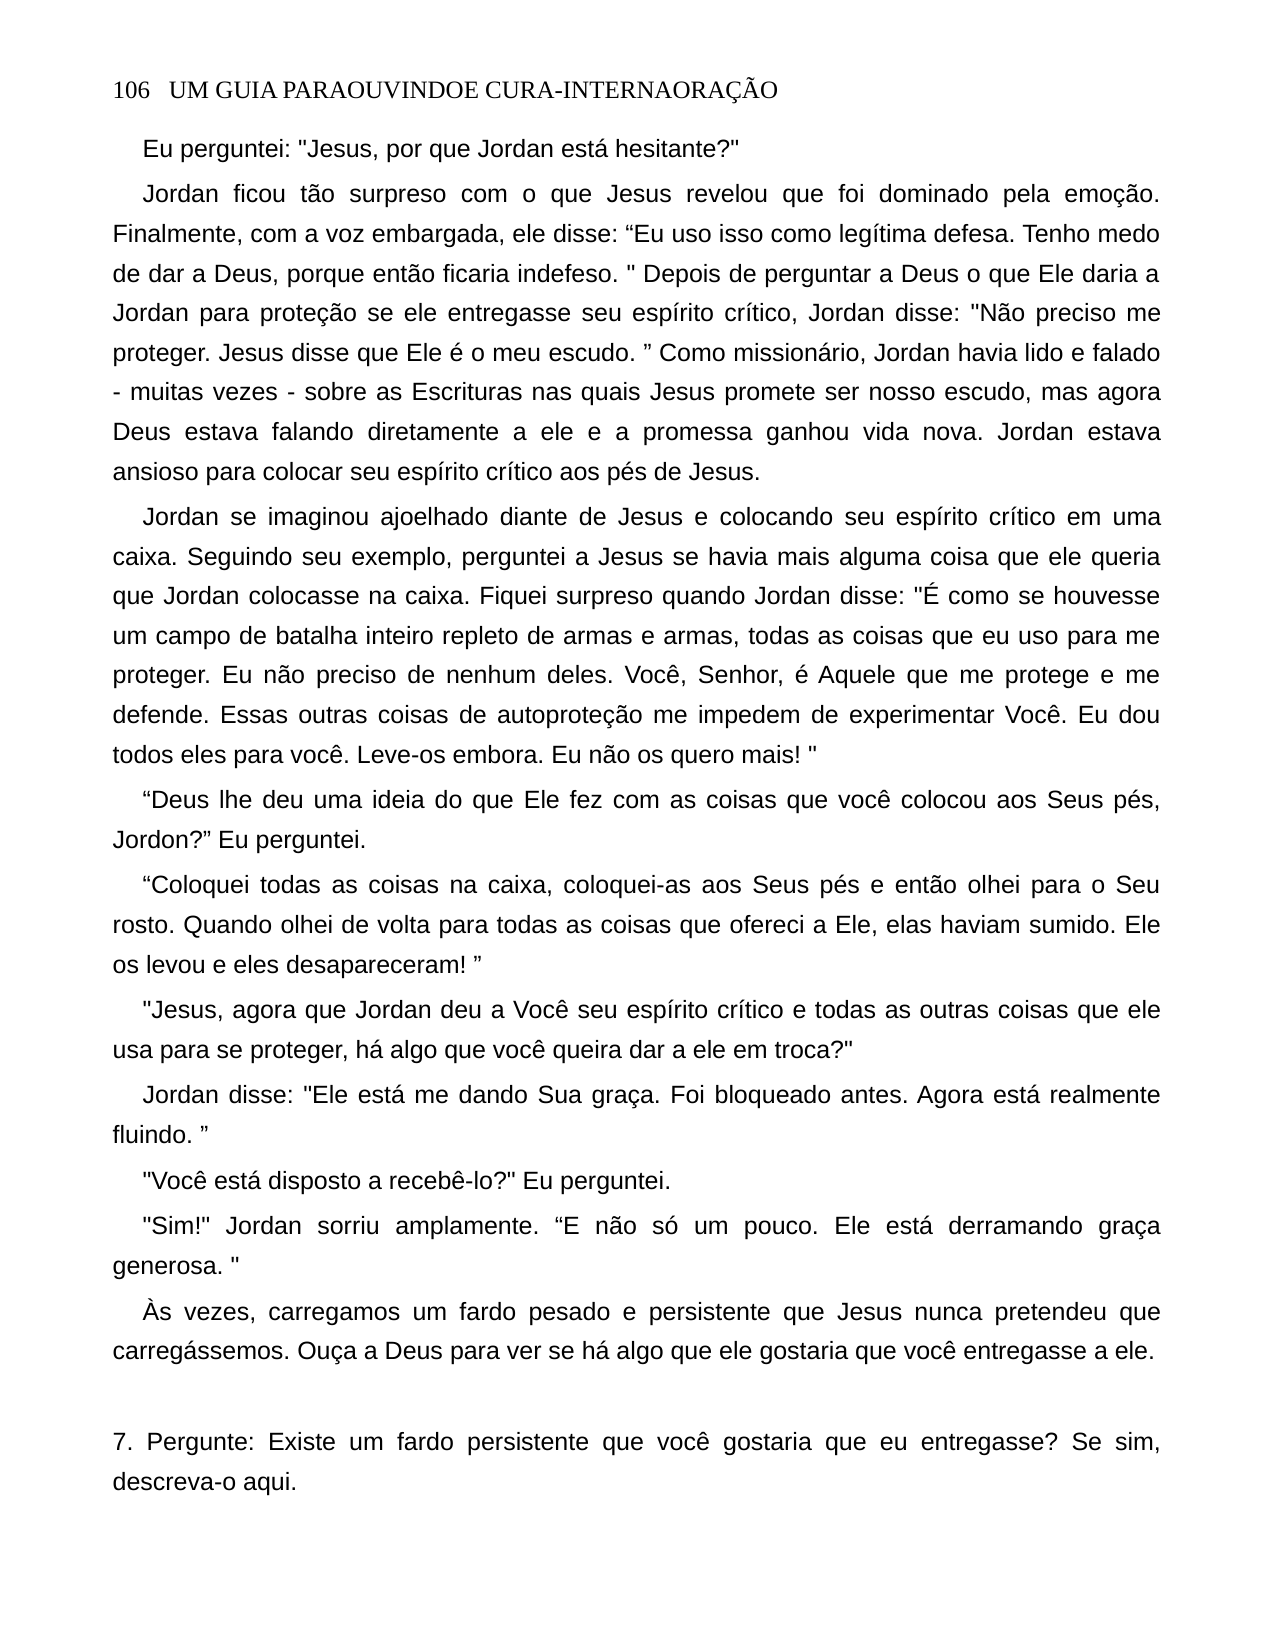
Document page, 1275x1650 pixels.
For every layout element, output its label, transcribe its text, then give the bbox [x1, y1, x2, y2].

text Jordan disse: "Ele está me dando Sua graça. Foi bloqueado antes. Agora está realmente fluindo. ” [112, 1080, 1162, 1149]
text "Jesus, agora que Jordan deu a Você seu espírito crítico e todas as outras coisas que ele usa para se proteger, há algo que você queira dar a ele em troca?" [112, 995, 1162, 1063]
text “Deus lhe deu uma ideia do que Ele fez com as coisas que você colocou aos Seus pés, Jordon?” Eu perguntei. [112, 785, 1162, 853]
text Jordan ficou tão surpreso com o que Jesus revelou que foi dominado pela emoção. Finalmente, com a voz embargada, ele disse: “Eu uso isso como legítima defesa. Tenho medo de dar a Deus, porque então ficaria indefeso. " Depois de perguntar a Deus o que Ele daria a Jordan para proteção se ele entregasse seu espírito crítico, Jordan disse: "Não preciso me proteger. Jesus disse que Ele é o meu escudo. ” Como missionário, Jordan havia lido e falado - muitas vezes - sobre as Escrituras nas quais Jesus promete ser nosso escudo, mas agora Deus estava falando diretamente a ele e a promessa ganhou vida nova. Jordan estava ansioso para colocar seu espírito crítico aos pés de Jesus. [112, 179, 1162, 485]
text "Você está disposto a recebê-lo?" Eu perguntei. [112, 1166, 1162, 1194]
text Às vezes, carregamos um fardo pesado e persistente que Jesus nunca pretendeu que carregássemos. Ouça a Deus para ver se há algo que ele gostaria que você entregasse a ele. [112, 1296, 1162, 1365]
text "Sim!" Jordan sorriu amplamente. “E não só um pouco. Ele está derramando graça generosa. " [112, 1211, 1162, 1279]
text “Coloquei todas as coisas na caixa, coloquei-as aos Seus pés e então olhei para o Seu rosto. Quando olhei de volta para todas as coisas que ofereci a Ele, elas haviam sumido. Ele os levou e eles desapareceram! ” [112, 870, 1162, 978]
text Jordan se imaginou ajoelhado diante de Jesus e colocando seu espírito crítico em uma caixa. Seguindo seu exemplo, perguntei a Jesus se havia mais alguma coisa que ele queria que Jordan colocasse na caixa. Fiquei surpreso quando Jordan disse: "É como se houvesse um campo de batalha inteiro repleto de armas e armas, todas as coisas que eu uso para me proteger. Eu não preciso de nenhum deles. Você, Senhor, é Aquele que me protege e me defende. Essas outras coisas de autoproteção me impedem de experimentar Você. Eu dou todos eles para você. Leve-os embora. Eu não os quero mais! " [112, 502, 1162, 768]
text 7. Pergunte: Existe um fardo persistente que você gostaria que eu entregasse? Se sim, descreva-o aqui. [112, 1427, 1162, 1496]
text Eu perguntei: "Jesus, por que Jordan está hesitante?" [112, 134, 1162, 162]
